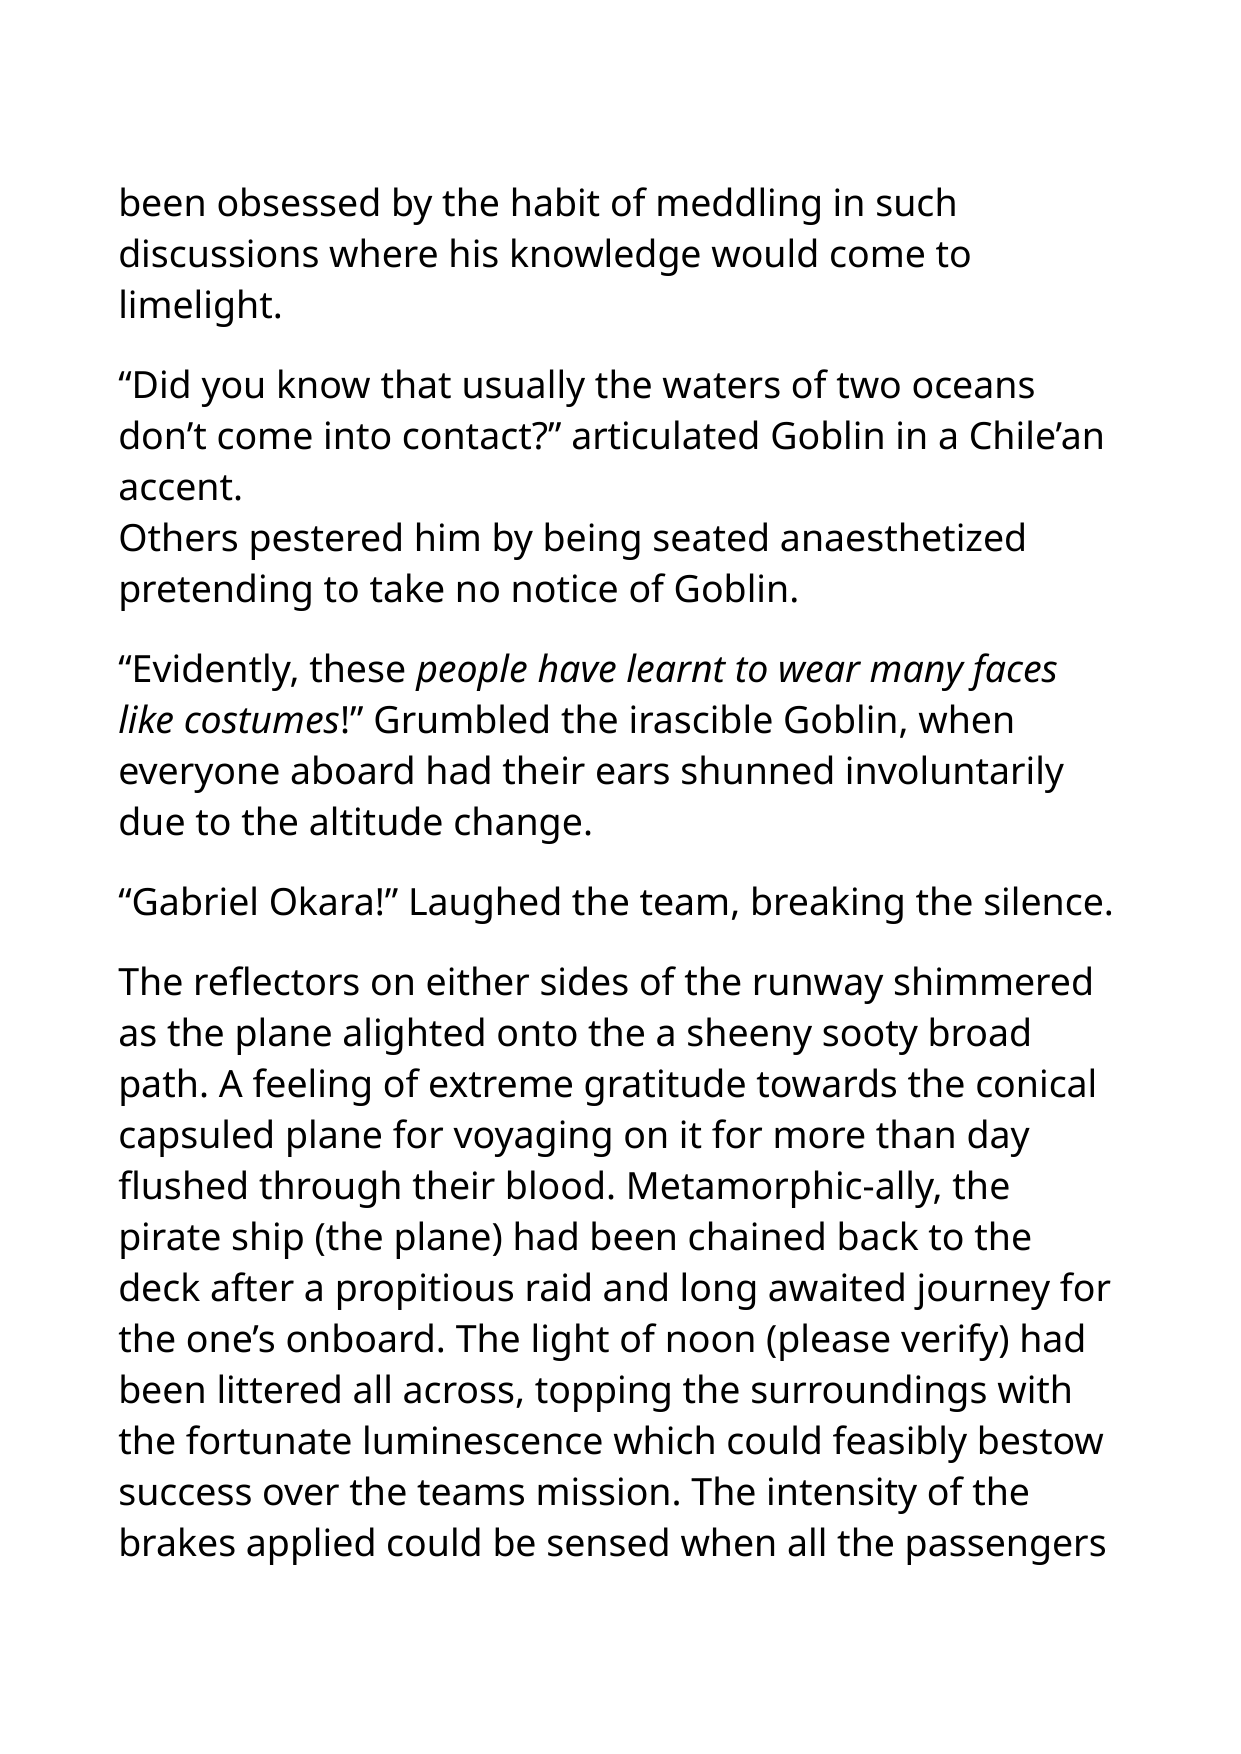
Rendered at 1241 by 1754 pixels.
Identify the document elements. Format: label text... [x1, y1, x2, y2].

text “Evidently, these people have learnt to wear many faces like costumes!” Grumbled the irascible Goblin, when everyone aboard had their ears shunned involuntarily due to the altitude change. [118, 642, 1122, 846]
text The reflectors on either sides of the runway shimmered as the plane alighted onto the a sheeny sooty broad path. A feeling of extreme gratitude towards the conical capsuled plane for voyaging on it for more than day flushed through their blood. Metamorphic-ally, the pirate ship (the plane) had been chained back to the deck after a propitious raid and long awaited journey for the one’s onboard. The light of noon (please verify) had been littered all across, topping the surroundings with the fortunate luminescence which could feasibly bestow success over the teams mission. The intensity of the brakes applied could be sensed when all the passengers [118, 955, 1122, 1567]
text “Gabriel Okara!” Laughed the team, breaking the silence. [118, 875, 1122, 926]
text been obsessed by the habit of meddling in such discussions where his knowledge would come to limelight. [118, 176, 1122, 329]
text “Did you know that usually the waters of two oceans don’t come into contact?” articulated Goblin in a Chile’an accent. [118, 358, 1122, 511]
text Others pestered him by being seated anaesthetized pretending to take no notice of Goblin. [118, 511, 1122, 613]
